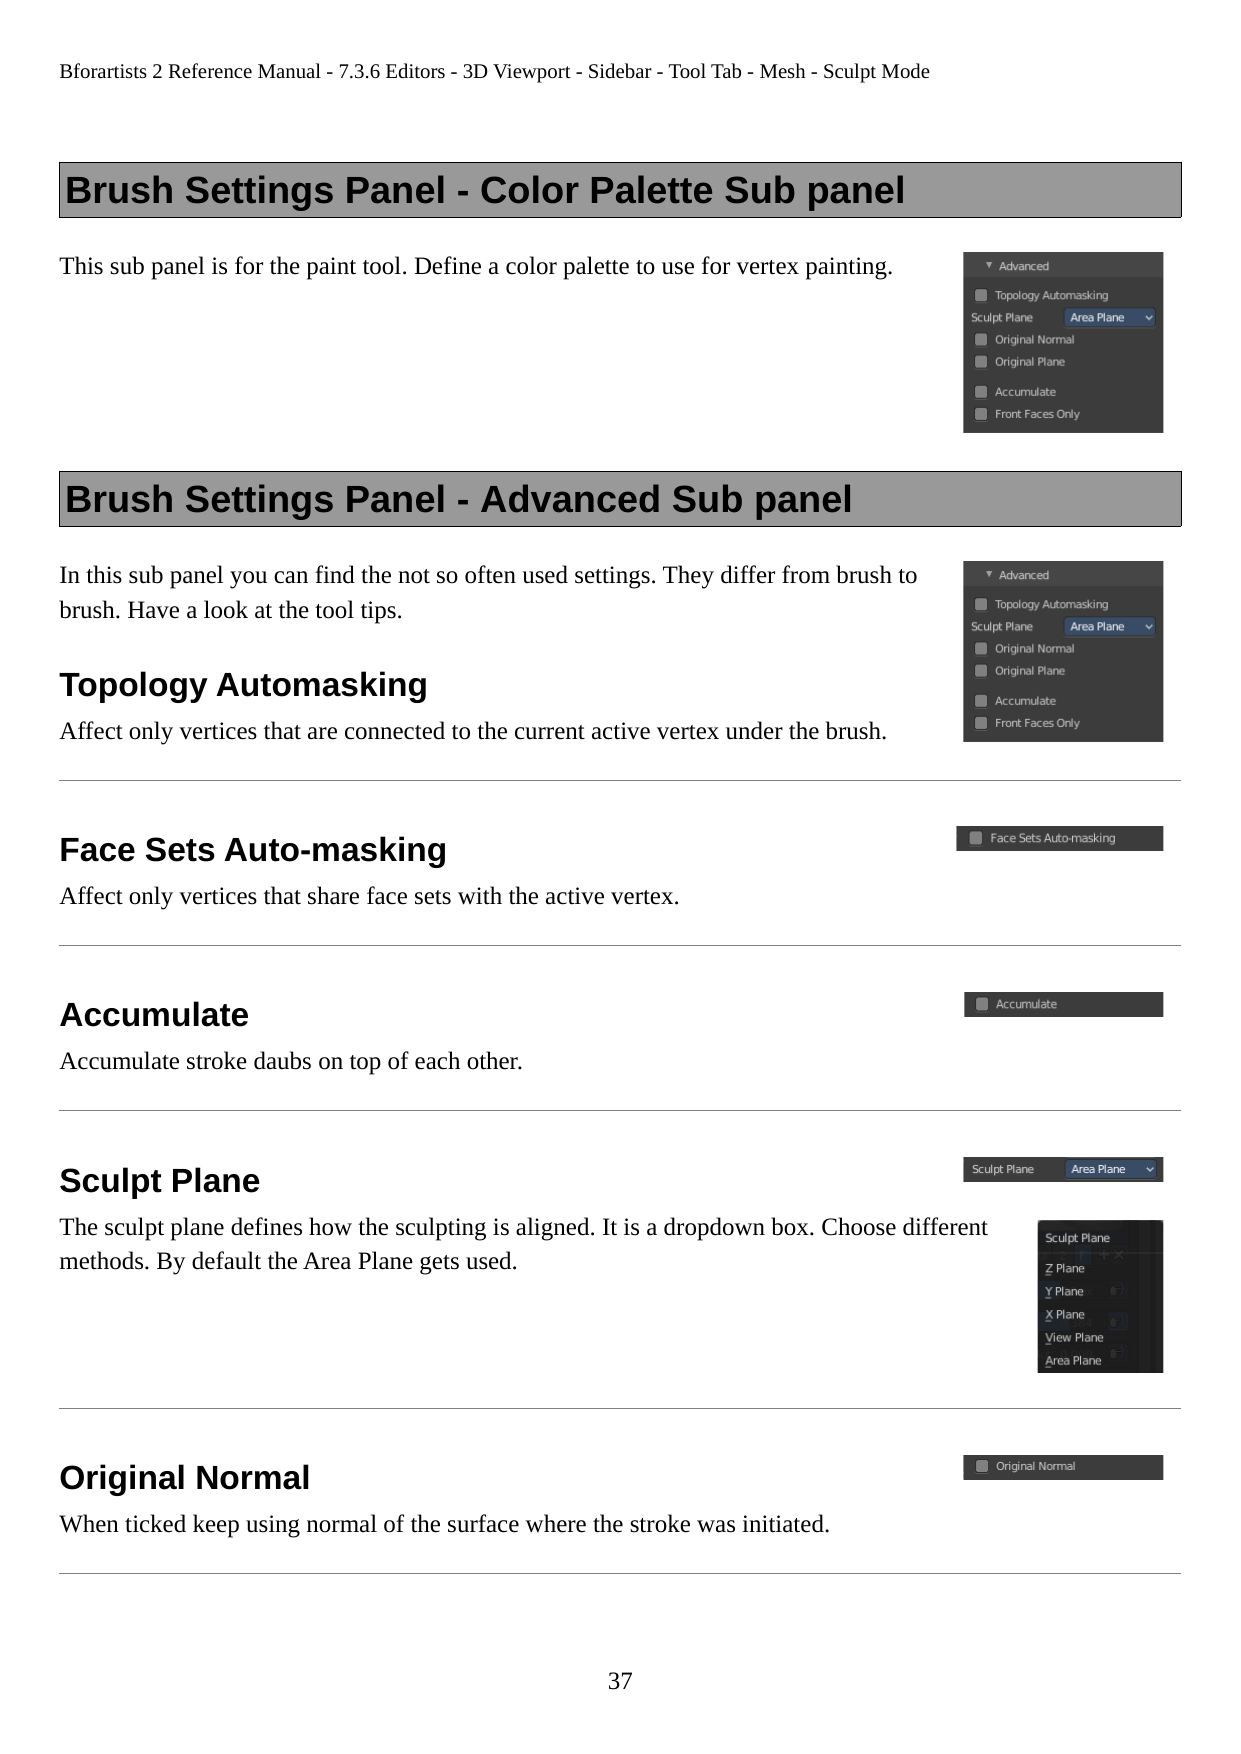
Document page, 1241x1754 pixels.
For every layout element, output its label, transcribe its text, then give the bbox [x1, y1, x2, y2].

subtitle Face Sets Auto-masking [59, 830, 1181, 869]
text In this sub panel you can find the not so often used settings. They differ from brush to brush. Have a look at the tool tips. [59, 527, 1181, 624]
subtitle Original Normal [59, 1458, 1181, 1497]
picture [963, 252, 1164, 433]
subtitle Topology Automasking [59, 665, 963, 703]
text Affect only vertices that are connected to the current active vertex under the brush. [59, 716, 1181, 745]
picture [1037, 1220, 1164, 1373]
subtitle Accumulate [59, 995, 1181, 1034]
picture [963, 1455, 1164, 1480]
table_header Brush Settings Panel - Advanced Sub panel [60, 472, 1181, 526]
picture [963, 1157, 1164, 1182]
subtitle Sculpt Plane [59, 1160, 1181, 1199]
table_header Brush Settings Panel - Color Palette Sub panel [60, 163, 1181, 217]
picture [956, 826, 1164, 851]
text When ticked keep using normal of the surface where the stroke was initiated. [59, 1509, 1181, 1538]
text This sub panel is for the paint tool. Define a color palette to use for vertex painting. [59, 218, 1181, 280]
picture [963, 561, 1164, 742]
text Accumulate stroke daubs on top of each other. [59, 1046, 1181, 1075]
text The sculpt plane defines how the sculpting is aligned. It is a dropdown box. Choose different methods. By default the Area Plane gets used. [59, 1212, 1181, 1275]
picture [964, 992, 1164, 1017]
subtitle [1164, 665, 1181, 703]
text Affect only vertices that share face sets with the active vertex. [59, 881, 1181, 910]
